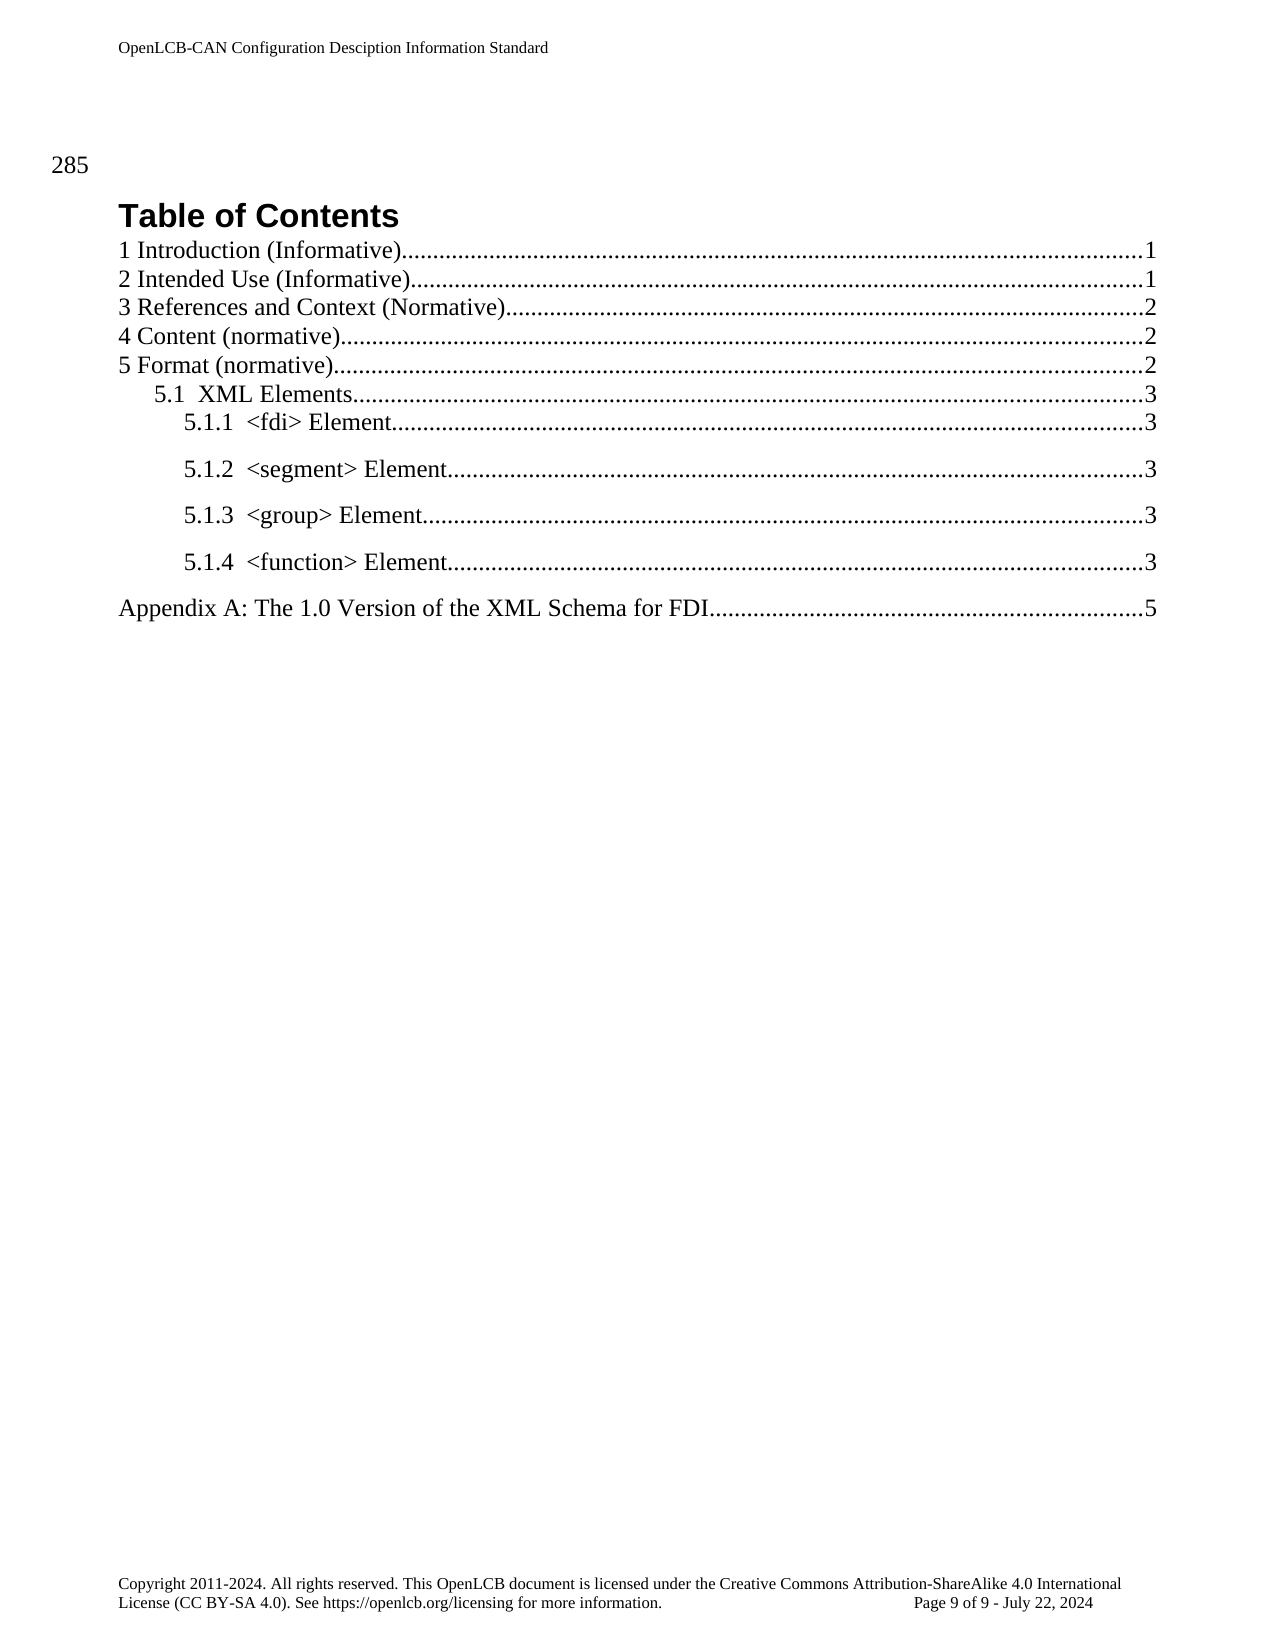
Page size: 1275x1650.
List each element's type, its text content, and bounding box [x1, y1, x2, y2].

text Appendix A: The 1.0 Version of the XML Schema for FDI 5 [118, 593, 1157, 622]
text 5.1.4 <function> Element 3 [177, 547, 1157, 576]
text 2 Intended Use (Informative) 1 [118, 264, 1157, 292]
text 5.1 XML Elements 3 [148, 379, 1157, 407]
text 5.1.2 <segment> Element 3 [177, 454, 1157, 483]
text 1 Introduction (Informative) 1 [118, 235, 1157, 264]
subtitle Table of Contents [118, 196, 1157, 235]
text 5.1.1 <fdi> Element 3 [177, 407, 1157, 436]
text 5 Format (normative) 2 [118, 350, 1157, 379]
text 3 References and Context (Normative) 2 [118, 292, 1157, 321]
text 5.1.3 <group> Element 3 [177, 500, 1157, 529]
text 4 Content (normative) 2 [118, 321, 1157, 350]
